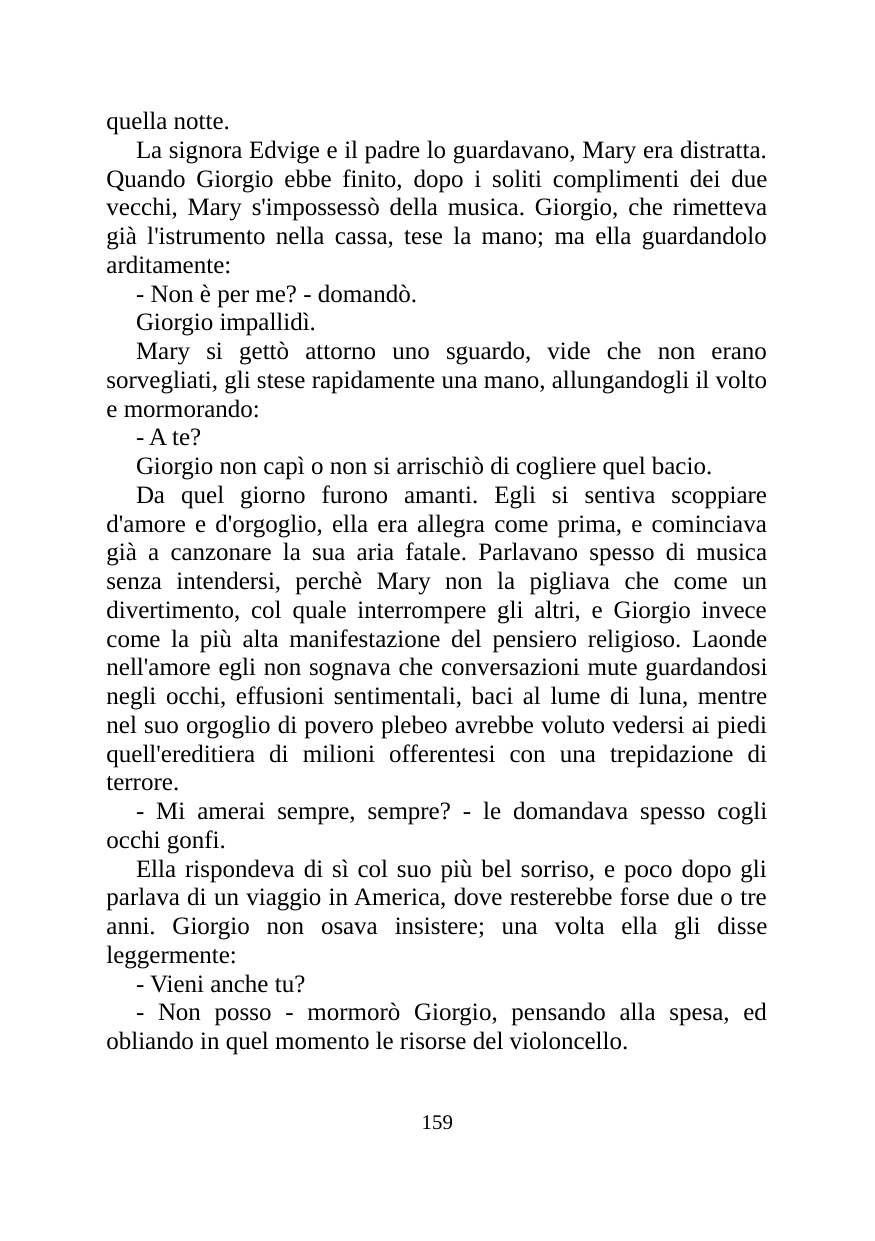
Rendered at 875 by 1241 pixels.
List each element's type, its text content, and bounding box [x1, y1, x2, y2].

text - Non è per me? - domandò. [106, 279, 768, 307]
text Giorgio non capì o non si arrischiò di cogliere quel bacio. [106, 451, 768, 480]
text quella notte. [106, 106, 768, 135]
text Giorgio impallidì. [106, 307, 768, 336]
text Mary si gettò attorno uno sguardo, vide che non erano sorvegliati, gli stese rapidamente una mano, allungandogli il volto e mormorando: [106, 336, 768, 422]
text Ella rispondeva di sì col suo più bel sorriso, e poco dopo gli parlava di un viaggio in America, dove resterebbe forse due o tre anni. Giorgio non osava insistere; una volta ella gli disse leggermente: [106, 854, 768, 969]
text Da quel giorno furono amanti. Egli si sentiva scoppiare d'amore e d'orgoglio, ella era allegra come prima, e cominciava già a canzonare la sua aria fatale. Parlavano spesso di musica senza intendersi, perchè Mary non la pigliava che come un divertimento, col quale interrompere gli altri, e Giorgio invece come la più alta manifestazione del pensiero religioso. Laonde nell'amore egli non sognava che conversazioni mute guardandosi negli occhi, effusioni sentimentali, baci al lume di luna, mentre nel suo orgoglio di povero plebeo avrebbe voluto vedersi ai piedi quell'ereditiera di milioni offerentesi con una trepidazione di terrore. [106, 480, 768, 796]
text - A te? [106, 422, 768, 451]
text - Mi amerai sempre, sempre? - le domandava spesso cogli occhi gonfi. [106, 796, 768, 854]
text La signora Edvige e il padre lo guardavano, Mary era distratta. Quando Giorgio ebbe finito, dopo i soliti complimenti dei due vecchi, Mary s'impossessò della musica. Giorgio, che rimetteva già l'istrumento nella cassa, tese la mano; ma ella guardandolo arditamente: [106, 135, 768, 279]
text - Vieni anche tu? [106, 969, 768, 997]
text - Non posso - mormorò Giorgio, pensando alla spesa, ed obliando in quel momento le risorse del violoncello. [106, 997, 768, 1055]
